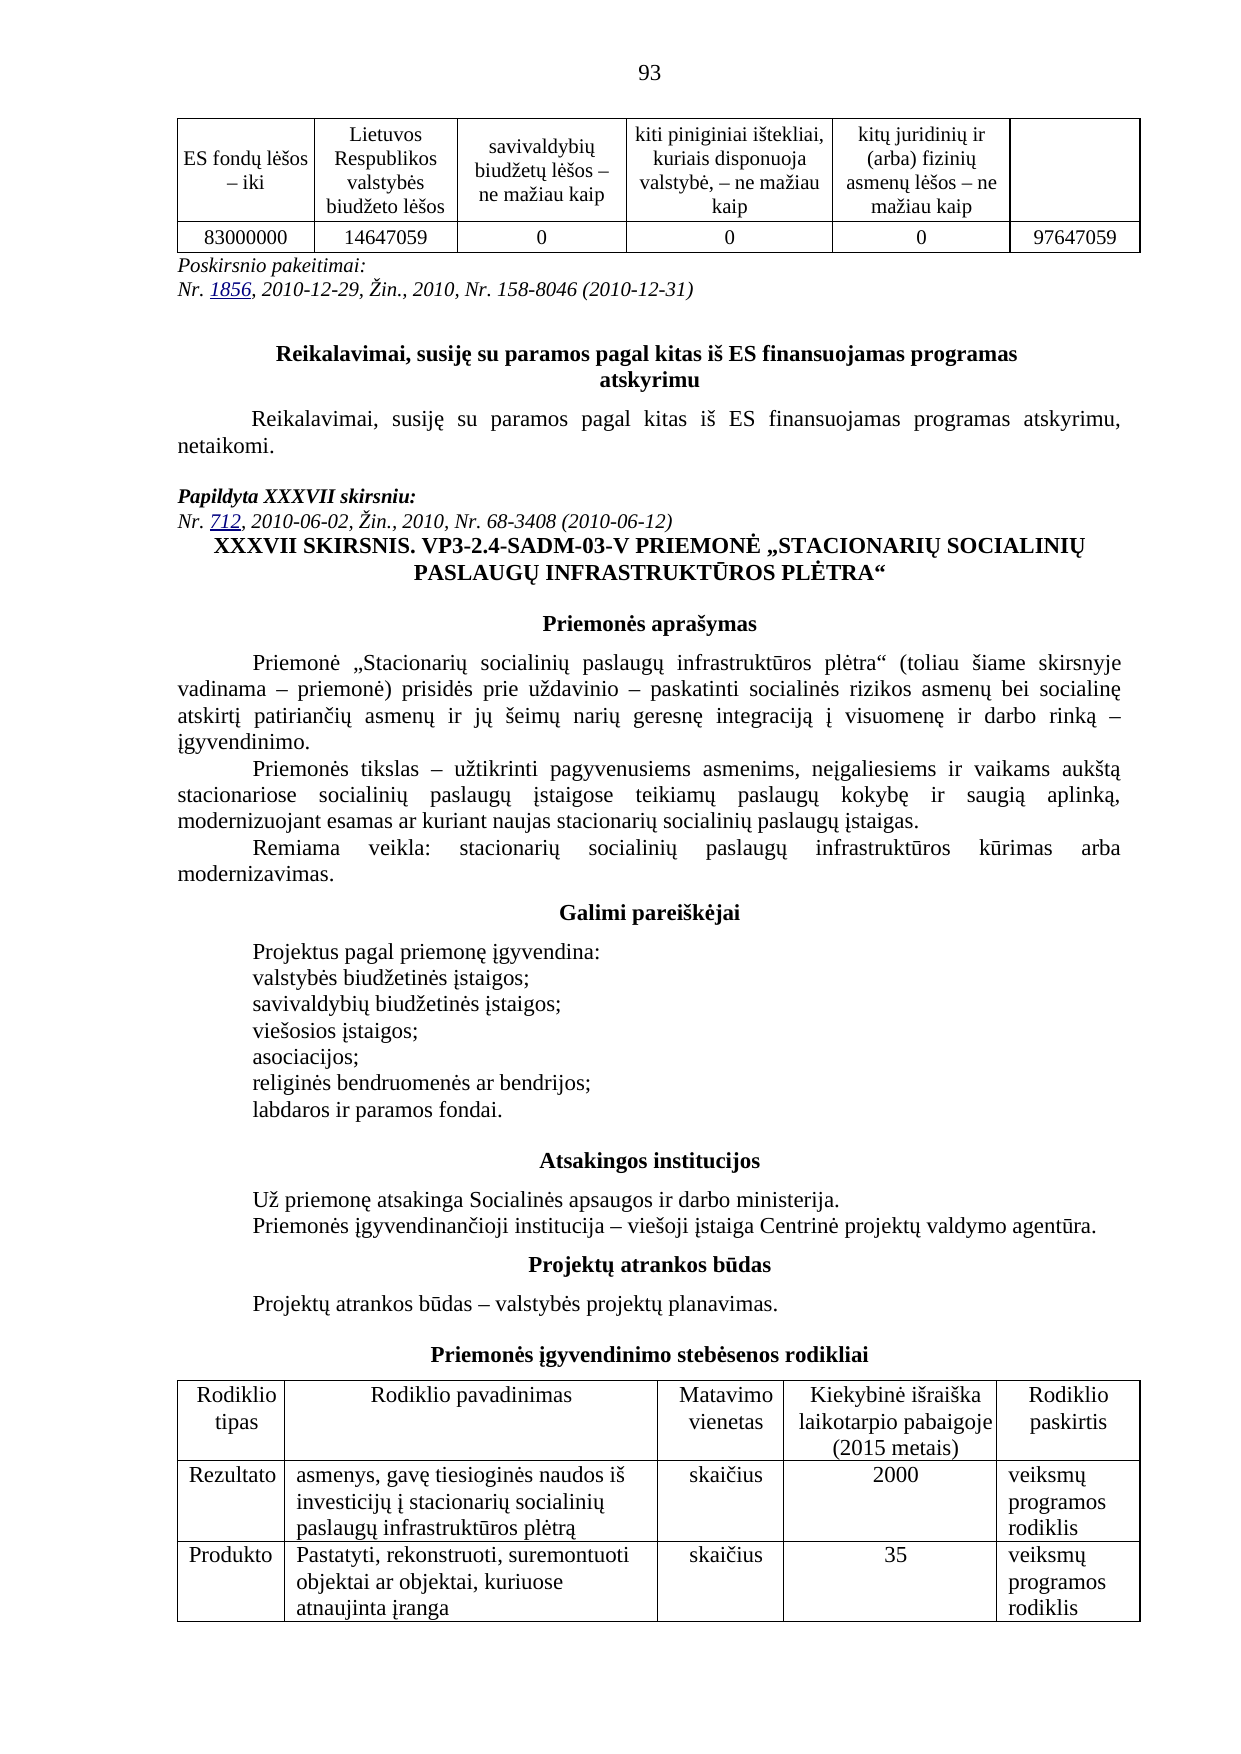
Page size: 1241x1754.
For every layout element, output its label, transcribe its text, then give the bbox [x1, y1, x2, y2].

table_cell skaičius [658, 1461, 783, 1541]
table_cell Pastatyti, rekonstruoti, suremontuoti objektai ar objektai, kuriuose atnaujinta įranga [285, 1542, 657, 1621]
table_cell 97647059 [1011, 222, 1139, 252]
table_cell skaičius [658, 1542, 783, 1621]
table_cell veiksmų programos rodiklis [997, 1542, 1139, 1621]
table_cell 14647059 [315, 222, 457, 252]
table_cell ES fondų lėšos – iki [178, 119, 314, 221]
text viešosios įstaigos; [177, 1017, 1122, 1043]
text asociacijos; [177, 1043, 1122, 1069]
text Nr. 712, 2010-06-02, Žin., 2010, Nr. 68-3408 (2010-06-12) [177, 508, 1122, 533]
table_cell Lietuvos Respublikos valstybės biudžeto lėšos [315, 119, 457, 221]
text savivaldybių biudžetinės įstaigos; [177, 990, 1122, 1017]
table_header Rodiklio paskirtis [997, 1381, 1139, 1460]
text Priemonės įgyvendinančioji institucija – viešoji įstaiga Centrinė projektų valdymo agentūra. [177, 1212, 1122, 1239]
text Reikalavimai, susiję su paramos pagal kitas iš ES finansuojamas programas atskyrimu [177, 340, 1122, 393]
text Projektus pagal priemonę įgyvendina: [177, 938, 1122, 964]
table_cell Produkto [178, 1542, 284, 1621]
text Atsakingos institucijos [177, 1147, 1122, 1173]
text Priemonės aprašymas [177, 610, 1122, 637]
text Papildyta XXXVII skirsniu: [177, 484, 1122, 508]
table_header Kiekybinė išraiška laikotarpio pabaigoje (2015 metais) [784, 1381, 996, 1460]
table_cell asmenys, gavę tiesioginės naudos iš investicijų į stacionarių socialinių paslaugų infrastruktūros plėtrą [285, 1461, 657, 1541]
table_cell 2000 [784, 1461, 996, 1541]
table_header Rodiklio pavadinimas [285, 1381, 657, 1460]
table_cell veiksmų programos rodiklis [997, 1461, 1139, 1541]
table_cell kitų juridinių ir (arba) fizinių asmenų lėšos – ne mažiau kaip [833, 119, 1009, 221]
table_header Rodiklio tipas [178, 1381, 284, 1460]
table_header [1011, 119, 1139, 221]
table_cell savivaldybių biudžetų lėšos – ne mažiau kaip [458, 119, 626, 221]
text Projektų atrankos būdas – valstybės projektų planavimas. [177, 1290, 1122, 1316]
table_cell 0 [627, 222, 832, 252]
text Projektų atrankos būdas [177, 1251, 1122, 1278]
text XXXVII SKIRSNIS. VP3-2.4-SADM-03-V PRIEMONĖ „STACIONARIŲ SOCIALINIŲ PASLAUGŲ INFRASTRUKTŪROS PLĖTRA“ [177, 533, 1122, 585]
table_cell kiti piniginiai ištek­liai, kuriais dispo­nuoja valstybė, – ne mažiau kaip [627, 119, 832, 221]
text labdaros ir paramos fondai. [177, 1096, 1122, 1122]
text Priemonės tikslas – užtikrinti pagyvenusiems asmenims, neįgaliesiems ir vaikams aukštą stacionariose socialinių paslaugų įstaigose teikiamų paslaugų kokybę ir saugią aplinką, modernizuojant esamas ar kuriant naujas stacionarių socialinių paslaugų įstaigas. [177, 754, 1122, 834]
text Priemonės įgyvendinimo stebėsenos rodikliai [177, 1341, 1122, 1368]
text Už priemonę atsakinga Socialinės apsaugos ir darbo ministerija. [177, 1186, 1122, 1212]
text Priemonė „Stacionarių socialinių paslaugų infrastruktūros plėtra“ (toliau šiame skirsnyje vadinama – priemonė) prisidės prie uždavinio – paskatinti socialinės rizikos asmenų bei socialinę atskirtį patiriančių asmenų ir jų šeimų narių geresnę integraciją į visuomenę ir darbo rinką – įgyvendinimo. [177, 649, 1122, 754]
table_cell 35 [784, 1542, 996, 1621]
text Nr. 1856, 2010-12-29, Žin., 2010, Nr. 158-8046 (2010-12-31) [177, 277, 1122, 301]
table_cell Rezultato [178, 1461, 284, 1541]
table_cell 83000000 [178, 222, 314, 252]
text Remiama veikla: stacionarių socialinių paslaugų infrastruktūros kūrimas arba modernizavimas. [177, 834, 1122, 886]
text valstybės biudžetinės įstaigos; [177, 964, 1122, 990]
text Galimi pareiškėjai [177, 899, 1122, 925]
text Reikalavimai, susiję su paramos pagal kitas iš ES finansuojamas programas atskyrimu, netaikomi. [177, 405, 1122, 458]
table_cell 0 [833, 222, 1009, 252]
table_header Matavimo vienetas [658, 1381, 783, 1460]
text religinės bendruomenės ar bendrijos; [177, 1069, 1122, 1096]
text Poskirsnio pakeitimai: [177, 253, 1122, 277]
table_cell 0 [458, 222, 626, 252]
